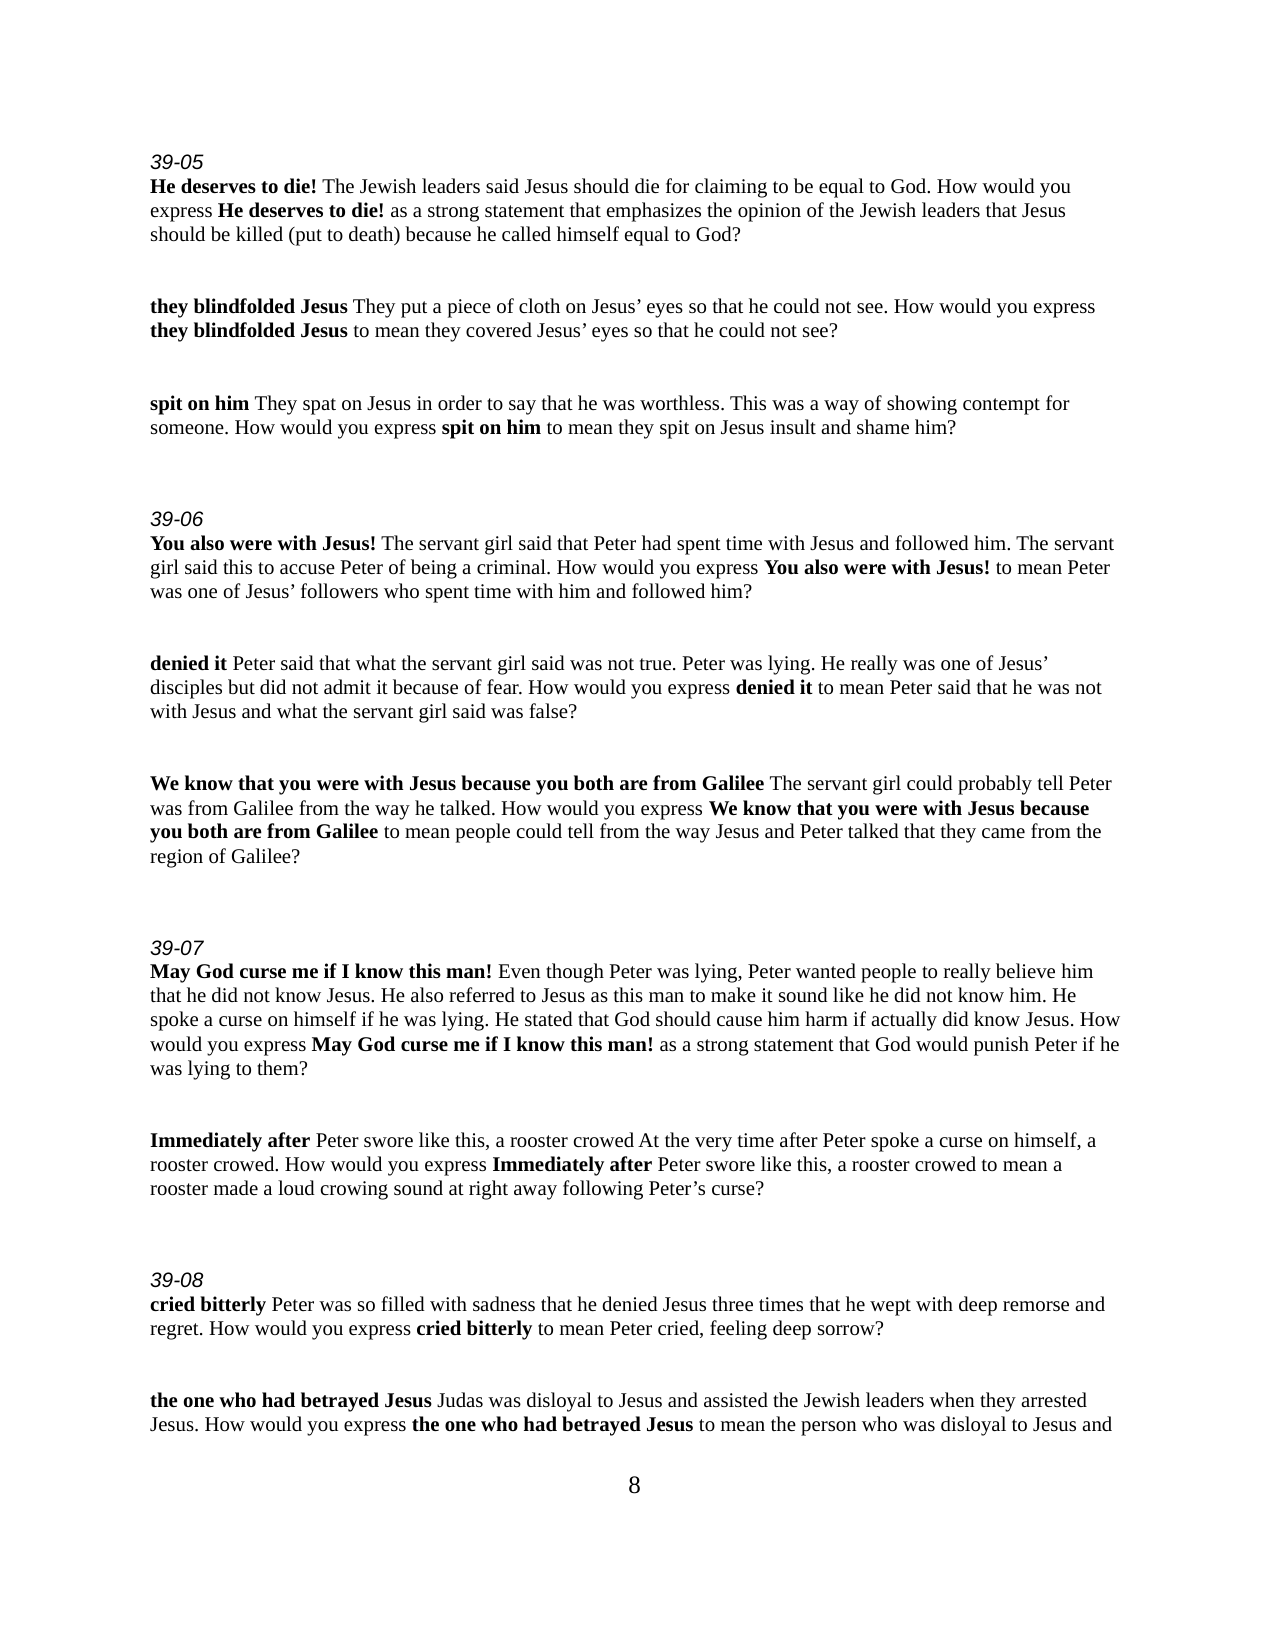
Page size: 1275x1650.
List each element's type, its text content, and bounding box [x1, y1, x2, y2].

text May God curse me if I know this man! Even though Peter was lying, Peter wanted people to really believe him that he did not know Jesus. He also referred to Jesus as this man to make it sound like he did not know him. He spoke a curse on himself if he was lying. He stated that God should cause him harm if actually did know Jesus. How would you express May God curse me if I know this man! as a strong statement that God would punish Peter if he was lying to them? [150, 959, 1125, 1079]
text denied it Peter said that what the servant girl said was not true. Peter was lying. He really was one of Jesus’ disciples but did not admit it because of fear. How would you express denied it to mean Peter said that he was not with Jesus and what the servant girl said was false? [150, 651, 1125, 723]
text You also were with Jesus! The servant girl said that Peter had spent time with Jesus and followed him. The servant girl said this to accuse Peter of being a criminal. How would you express You also were with Jesus! to mean Peter was one of Jesus’ followers who spent time with him and followed him? [150, 531, 1125, 603]
subtitle 39-06 [150, 507, 1125, 531]
subtitle 39-07 [150, 935, 1125, 959]
text Immediately after Peter swore like this, a rooster crowed At the very time after Peter spoke a curse on himself, a rooster crowed. How would you express Immediately after Peter swore like this, a rooster crowed to mean a rooster made a loud crowing sound at right away following Peter’s curse? [150, 1128, 1125, 1200]
text We know that you were with Jesus because you both are from Galilee The servant girl could probably tell Peter was from Galilee from the way he talked. How would you express We know that you were with Jesus because you both are from Galilee to mean people could tell from the way Jesus and Peter talked that they came from the region of Galilee? [150, 771, 1125, 868]
text spit on him They spat on Jesus in order to say that he was worthless. This was a way of showing contempt for someone. How would you express spit on him to mean they spit on Jesus insult and shame him? [150, 391, 1125, 439]
text the one who had betrayed Jesus Judas was disloyal to Jesus and assisted the Jewish leaders when they arrested Jesus. How would you express the one who had betrayed Jesus to mean the person who was disloyal to Jesus and [150, 1388, 1125, 1436]
text cried bitterly Peter was so filled with sadness that he denied Jesus three times that he wept with deep remorse and regret. How would you express cried bitterly to mean Peter cried, feeling deep sorrow? [150, 1292, 1125, 1340]
text they blindfolded Jesus They put a piece of cloth on Jesus’ eyes so that he could not see. How would you express they blindfolded Jesus to mean they covered Jesus’ eyes so that he could not see? [150, 294, 1125, 342]
subtitle 39-05 [150, 150, 1125, 174]
text He deserves to die! The Jewish leaders said Jesus should die for claiming to be equal to God. How would you express He deserves to die! as a strong statement that emphasizes the opinion of the Jewish leaders that Jesus should be killed (put to death) because he called himself equal to God? [150, 174, 1125, 246]
subtitle 39-08 [150, 1268, 1125, 1292]
